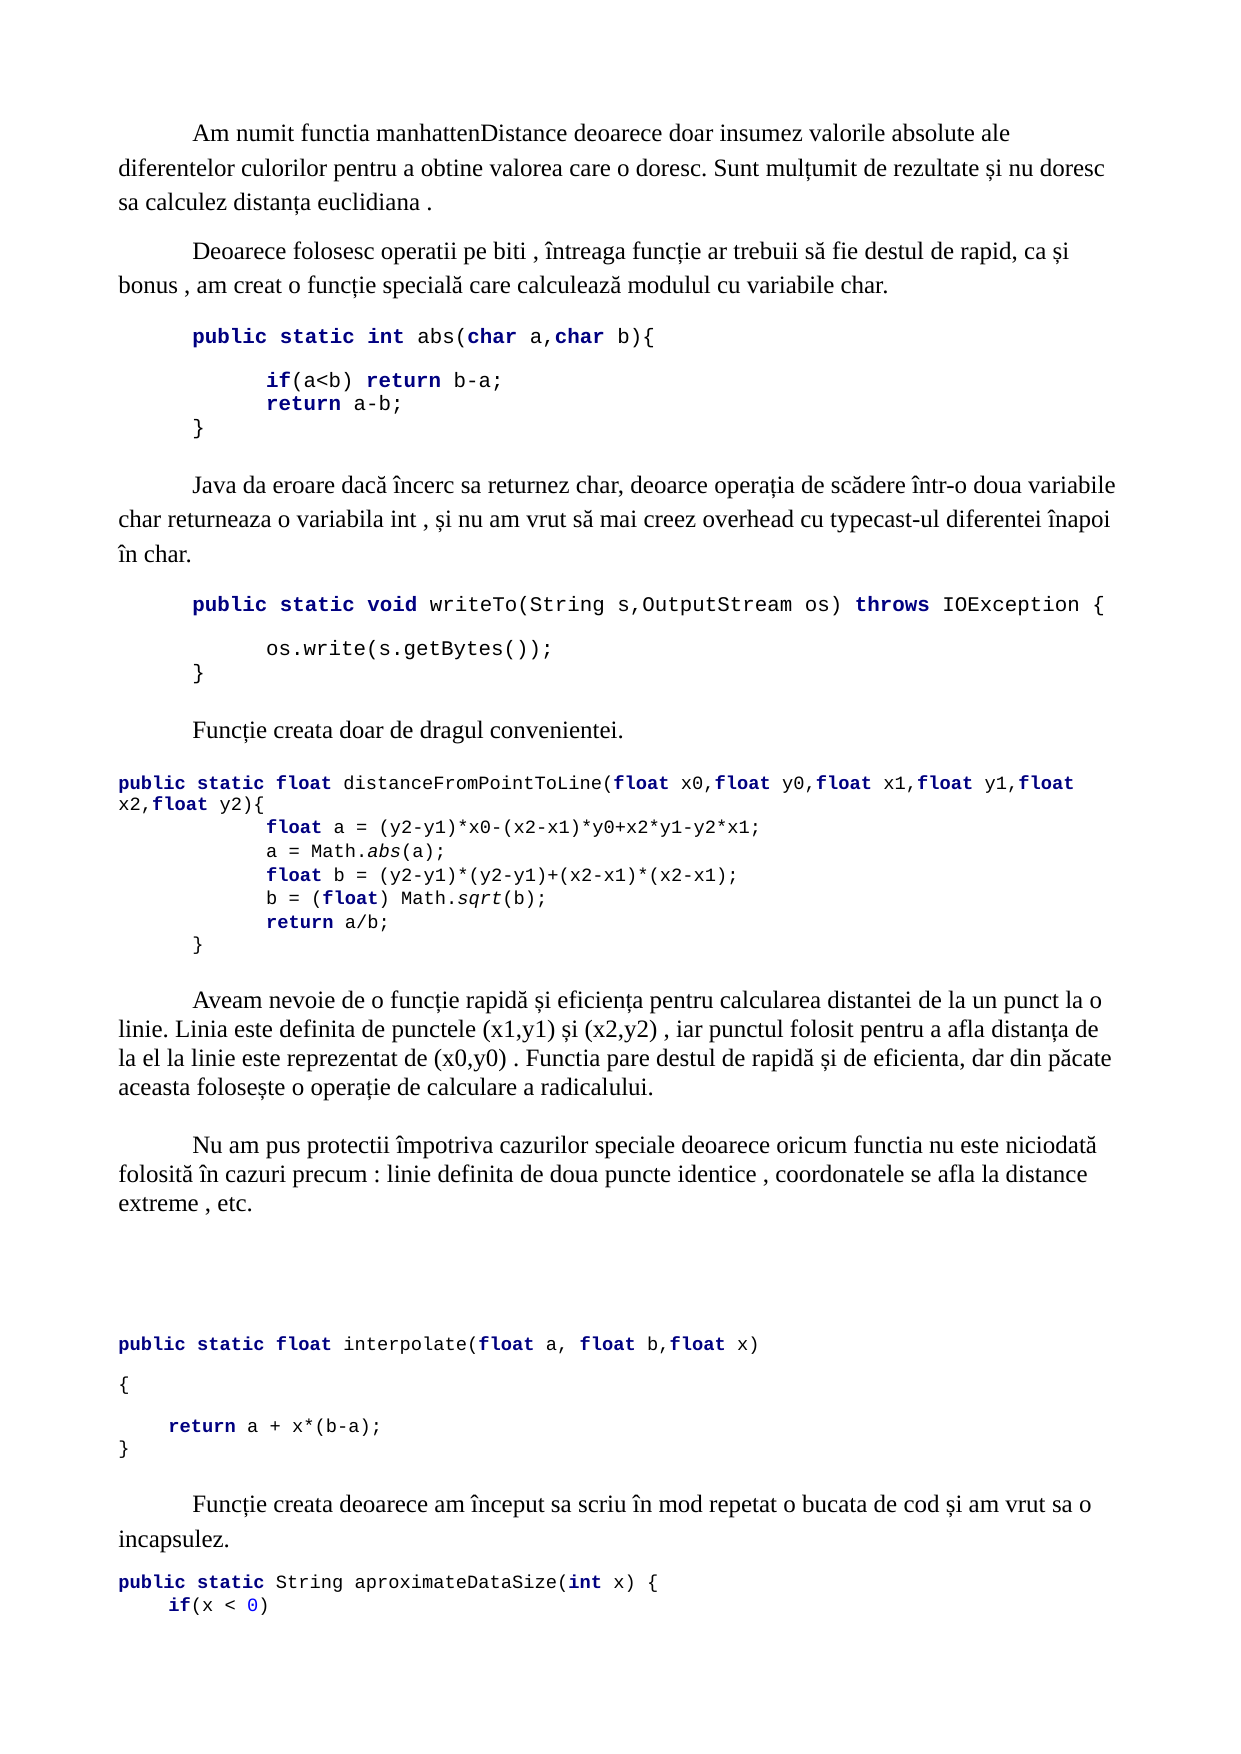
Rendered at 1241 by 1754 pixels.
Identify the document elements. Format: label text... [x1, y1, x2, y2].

text a = Math.abs(a); [118, 840, 1122, 864]
text public static String aproximateDataSize(int x) { [118, 1573, 1122, 1594]
text Funcție creata deoarece am început sa scriu în mod repetat o bucata de cod și am vrut sa o incapsulez. [118, 1489, 1122, 1552]
text } [118, 417, 1122, 441]
text float a = (y2-y1)*x0-(x2-x1)*y0+x2*y1-y2*x1; [118, 816, 1122, 840]
text Java da eroare dacă încerc sa returnez char, deoarce operația de scădere într-o doua variabile char returneaza o variabila int , și nu am vrut să mai creez overhead cu typecast-ul diferentei înapoi în char. [118, 470, 1122, 568]
text public static float interpolate(float a, float b,float x) [118, 1335, 1122, 1356]
text public static int abs(char a,char b){ [118, 320, 1122, 349]
text public static void writeTo(String s,OutputStream os) throws IOException { [118, 588, 1122, 618]
text } [118, 1438, 1122, 1460]
text b = (float) Math.sqrt(b); [118, 887, 1122, 911]
text Am numit functia manhattenDistance deoarece doar insumez valorile absolute ale diferentelor culorilor pentru a obtine valorea care o doresc. Sunt mulțumit de rezultate și nu doresc sa calculez distanța euclidiana . [118, 118, 1122, 216]
text float b = (y2-y1)*(y2-y1)+(x2-x1)*(x2-x1); [118, 864, 1122, 887]
text os.write(s.getBytes()); [118, 638, 1122, 662]
text Aveam nevoie de o funcție rapidă și eficiența pentru calcularea distantei de la un punct la o linie. Linia este definita de punctele (x1,y1) și (x2,y2) , iar punctul folosit pentru a afla distanța de la el la linie este reprezentat de (x0,y0) . Functia pare destul de rapidă și de eficienta, dar din păcate aceasta folosește o operație de calculare a radicalului. [118, 985, 1122, 1101]
text return a/b; [118, 911, 1122, 935]
text if(x < 0) [118, 1594, 1122, 1618]
text public static float distanceFromPointToLine(float x0,float y0,float x1,float y1,float x2,float y2){ [118, 774, 1122, 816]
text { [118, 1375, 1122, 1396]
text Deoarece folosesc operatii pe biti , întreaga funcție ar trebuii să fie destul de rapid, ca și bonus , am creat o funcție specială care calculează modulul cu variabile char. [118, 236, 1122, 299]
text } [118, 935, 1122, 956]
text if(a<b) return b-a; [118, 370, 1122, 393]
text } [118, 662, 1122, 685]
text return a-b; [118, 393, 1122, 417]
text return a + x*(b-a); [118, 1415, 1122, 1438]
text Nu am pus protectii împotriva cazurilor speciale deoarece oricum functia nu este niciodată folosită în cazuri precum : linie definita de doua puncte identice , coordonatele se afla la distance extreme , etc. [118, 1130, 1122, 1216]
text Funcție creata doar de dragul convenientei. [118, 715, 1122, 744]
